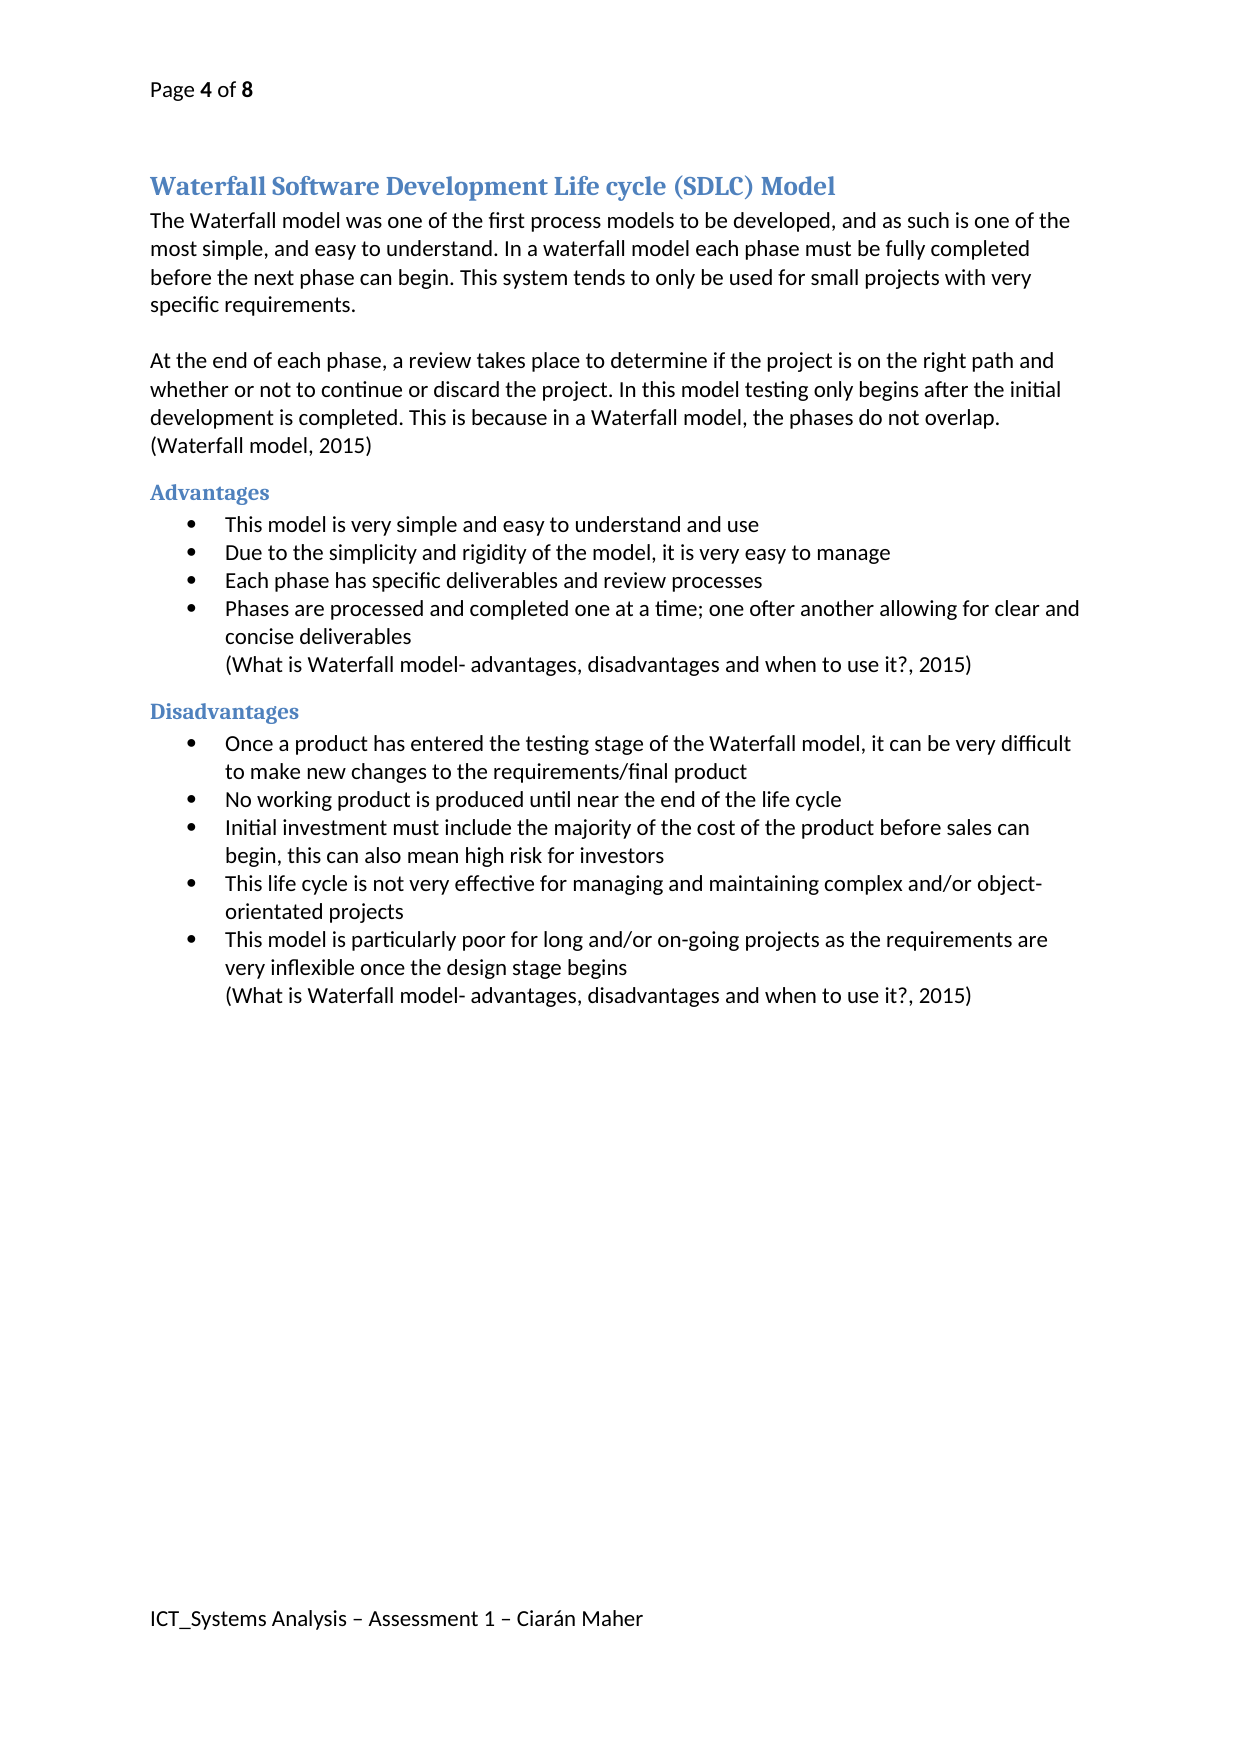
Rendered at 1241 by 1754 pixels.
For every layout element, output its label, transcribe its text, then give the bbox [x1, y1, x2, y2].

text The Waterfall model was one of the first process models to be developed, and as such is one of the most simple, and easy to understand. In a waterfall model each phase must be fully completed before the next phase can begin. This system tends to only be used for small projects with very specific requirements. [150, 207, 1090, 319]
subtitle Waterfall Software Development Life cycle (SDLC) Model [150, 171, 1090, 202]
subtitle Advantages [150, 479, 1090, 506]
list Initial investment must include the majority of the cost of the product before sales can begin, this can also mean high risk for investors [187, 813, 1090, 869]
list Each phase has specific deliverables and review processes [187, 566, 1090, 594]
text At the end of each phase, a review takes place to determine if the project is on the right path and whether or not to continue or discard the project. In this model testing only begins after the initial development is completed. This is because in a Waterfall model, the phases do not overlap. (Waterfall model, 2015) [150, 347, 1090, 459]
list No working product is produced until near the end of the life cycle [187, 785, 1090, 813]
list This life cycle is not very effective for managing and maintaining complex and/or object-orientated projects [187, 869, 1090, 925]
list This model is particularly poor for long and/or on-going projects as the requirements are very inflexible once the design stage begins (What is Waterfall model- advantages, disadvantages and when to use it?, 2015) [187, 925, 1090, 1009]
list Phases are processed and completed one at a time; one ofter another allowing for clear and concise deliverables (What is Waterfall model- advantages, disadvantages and when to use it?, 2015) [187, 594, 1090, 678]
list Once a product has entered the testing stage of the Waterfall model, it can be very difficult to make new changes to the requirements/final product [187, 729, 1090, 785]
subtitle Disadvantages [150, 699, 1090, 725]
list Due to the simplicity and rigidity of the model, it is very easy to manage [187, 538, 1090, 566]
list This model is very simple and easy to understand and use [187, 510, 1090, 538]
